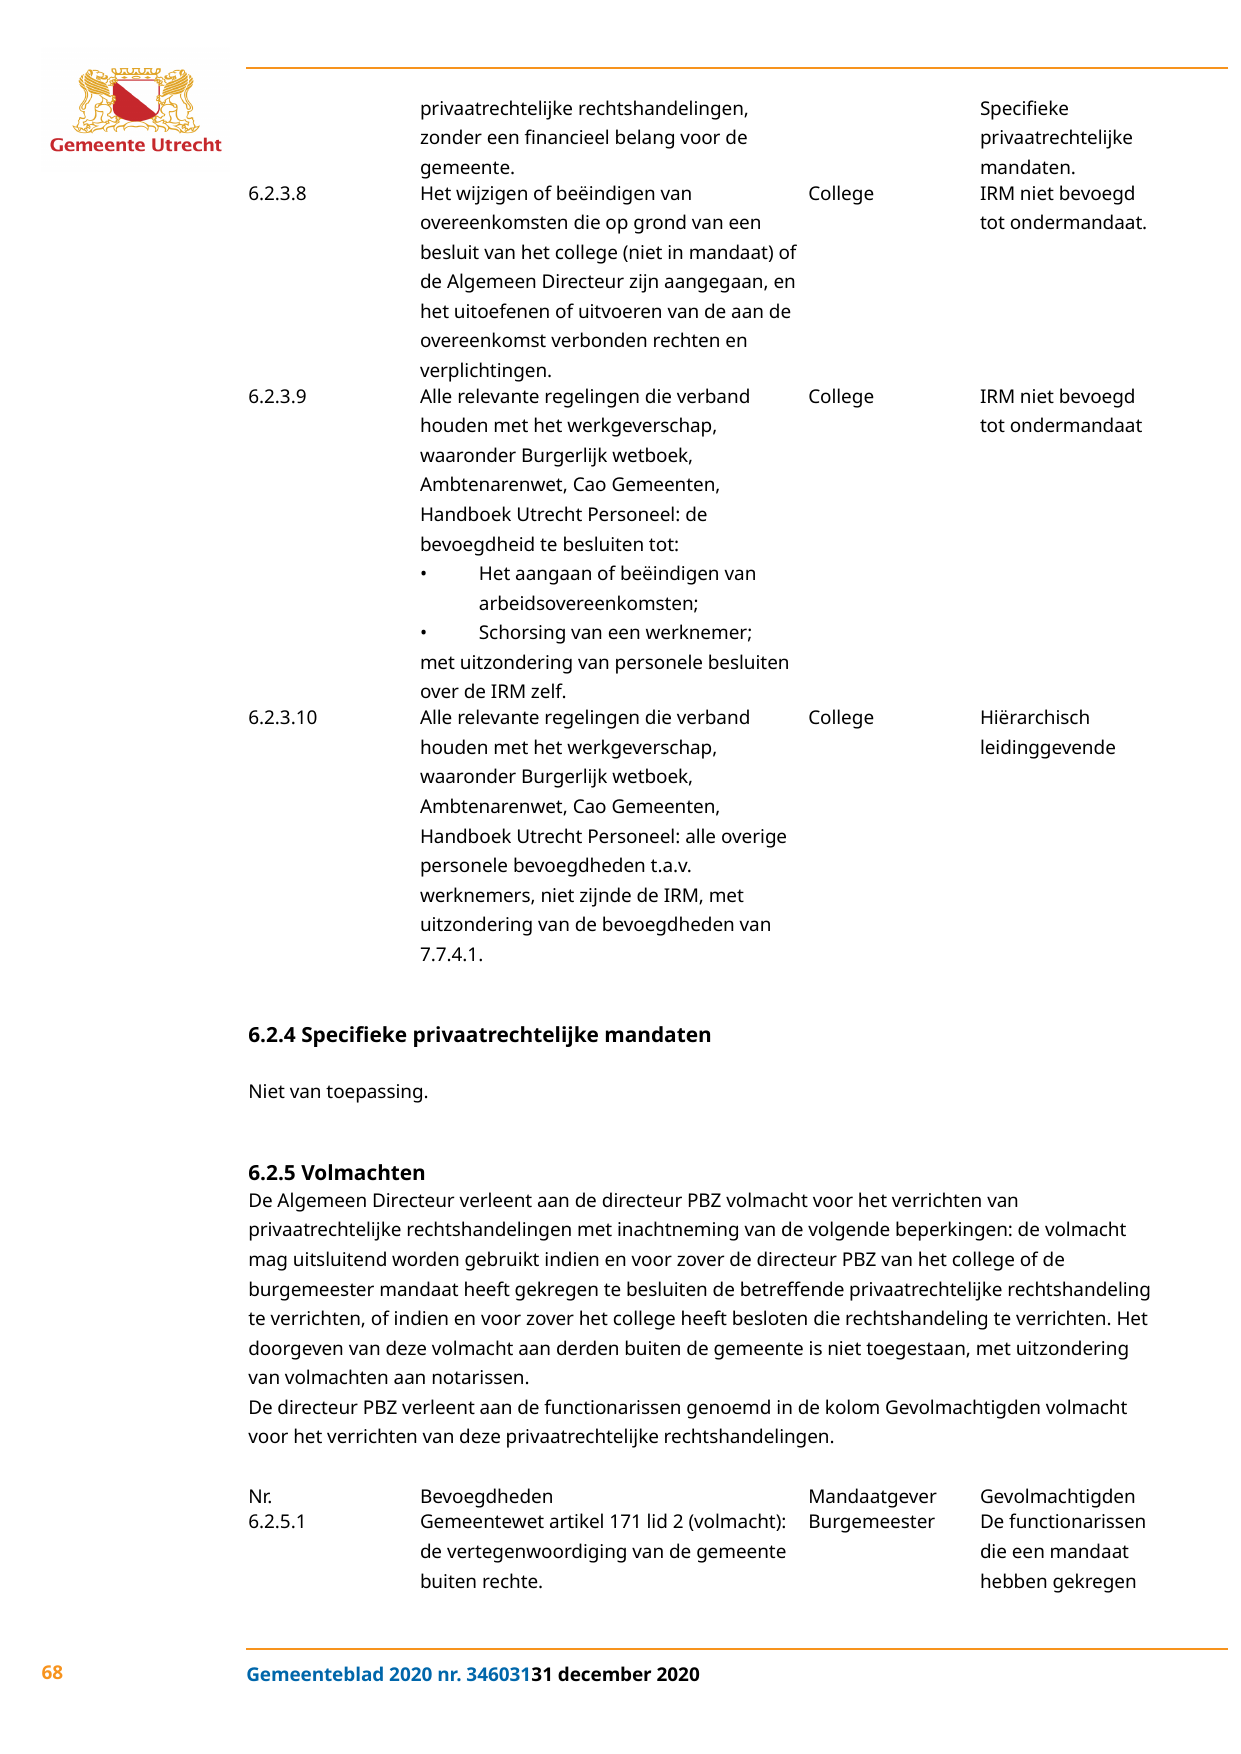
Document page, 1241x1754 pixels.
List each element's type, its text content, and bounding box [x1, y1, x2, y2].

text 6.2.5 Volmachten [248, 1158, 1152, 1187]
table_cell privaatrechtelijke rechtshandelingen, zonder een financieel belang voor de gemeente. [420, 95, 808, 180]
table_cell Hiërarchisch leidinggevende [980, 705, 1152, 967]
table_header Bevoegdheden [420, 1483, 808, 1509]
table_header Gevolmachtigden [980, 1483, 1152, 1509]
table_cell College [808, 383, 980, 704]
table_header Mandaatgever [808, 1483, 980, 1509]
table_cell Alle relevante regelingen die verband houden met het werkgeverschap, waaronder Burgerlijk wetboek, Ambtenarenwet, Cao Gemeenten, Handboek Utrecht Personeel: alle overige personele bevoegdheden t.a.v. werknemers, niet zijnde de IRM, met uitzondering van de bevoegdheden van 7.7.4.1. [420, 705, 808, 967]
table_cell College [808, 705, 980, 967]
table_cell Alle relevante regelingen die verband houden met het werkgeverschap, waaronder Burgerlijk wetboek, Ambtenarenwet, Cao Gemeenten, Handboek Utrecht Personeel: de bevoegdheid te besluiten tot: Het aangaan of beëindigen van arbeidsovereenkomsten; Schorsing van een werknemer; met uitzondering van personele besluiten over de IRM zelf. [420, 383, 808, 704]
table_cell 6.2.3.10 [248, 705, 420, 967]
table_cell IRM niet bevoegd tot ondermandaat. [980, 180, 1152, 383]
table_cell 6.2.5.1 [248, 1509, 420, 1593]
table_cell [248, 95, 420, 180]
text De Algemeen Directeur verleent aan de directeur PBZ volmacht voor het verrichten van privaatrechtelijke rechtshandelingen met inachtneming van de volgende beperkingen: de volmacht mag uitsluitend worden gebruikt indien en voor zover de directeur PBZ van het college of de burgemeester mandaat heeft gekregen te besluiten de betreffende privaatrechtelijke rechtshandeling te verrichten, of indien en voor zover het college heeft besloten die rechtshandeling te verrichten. Het doorgeven van deze volmacht aan derden buiten de gemeente is niet toegestaan, met uitzondering van volmachten aan notarissen. [248, 1187, 1152, 1390]
table_cell Burgemeester [808, 1509, 980, 1593]
text Niet van toepassing. [248, 1078, 1152, 1104]
picture [41, 47, 231, 172]
table_cell [808, 95, 980, 180]
table_cell Het wijzigen of beëindigen van overeenkomsten die op grond van een besluit van het college (niet in mandaat) of de Algemeen Directeur zijn aangegaan, en het uitoefenen of uitvoeren van de aan de overeenkomst verbonden rechten en verplichtingen. [420, 180, 808, 383]
text De directeur PBZ verleent aan de functionarissen genoemd in de kolom Gevolmachtigden volmacht voor het verrichten van deze privaatrechtelijke rechtshandelingen. [248, 1394, 1152, 1449]
table_cell 6.2.3.8 [248, 180, 420, 383]
table_cell Specifieke privaatrechtelijke mandaten. [980, 95, 1152, 180]
table_header Nr. [248, 1483, 420, 1509]
table_cell 6.2.3.9 [248, 383, 420, 704]
table_cell College [808, 180, 980, 383]
text 6.2.4 Specifieke privaatrechtelijke mandaten [248, 1021, 1152, 1049]
table_cell Gemeentewet artikel 171 lid 2 (volmacht): de vertegenwoordiging van de gemeente buiten rechte. [420, 1509, 808, 1593]
table_cell De functionarissen die een mandaat hebben gekregen [980, 1509, 1152, 1593]
table_cell IRM niet bevoegd tot ondermandaat [980, 383, 1152, 704]
